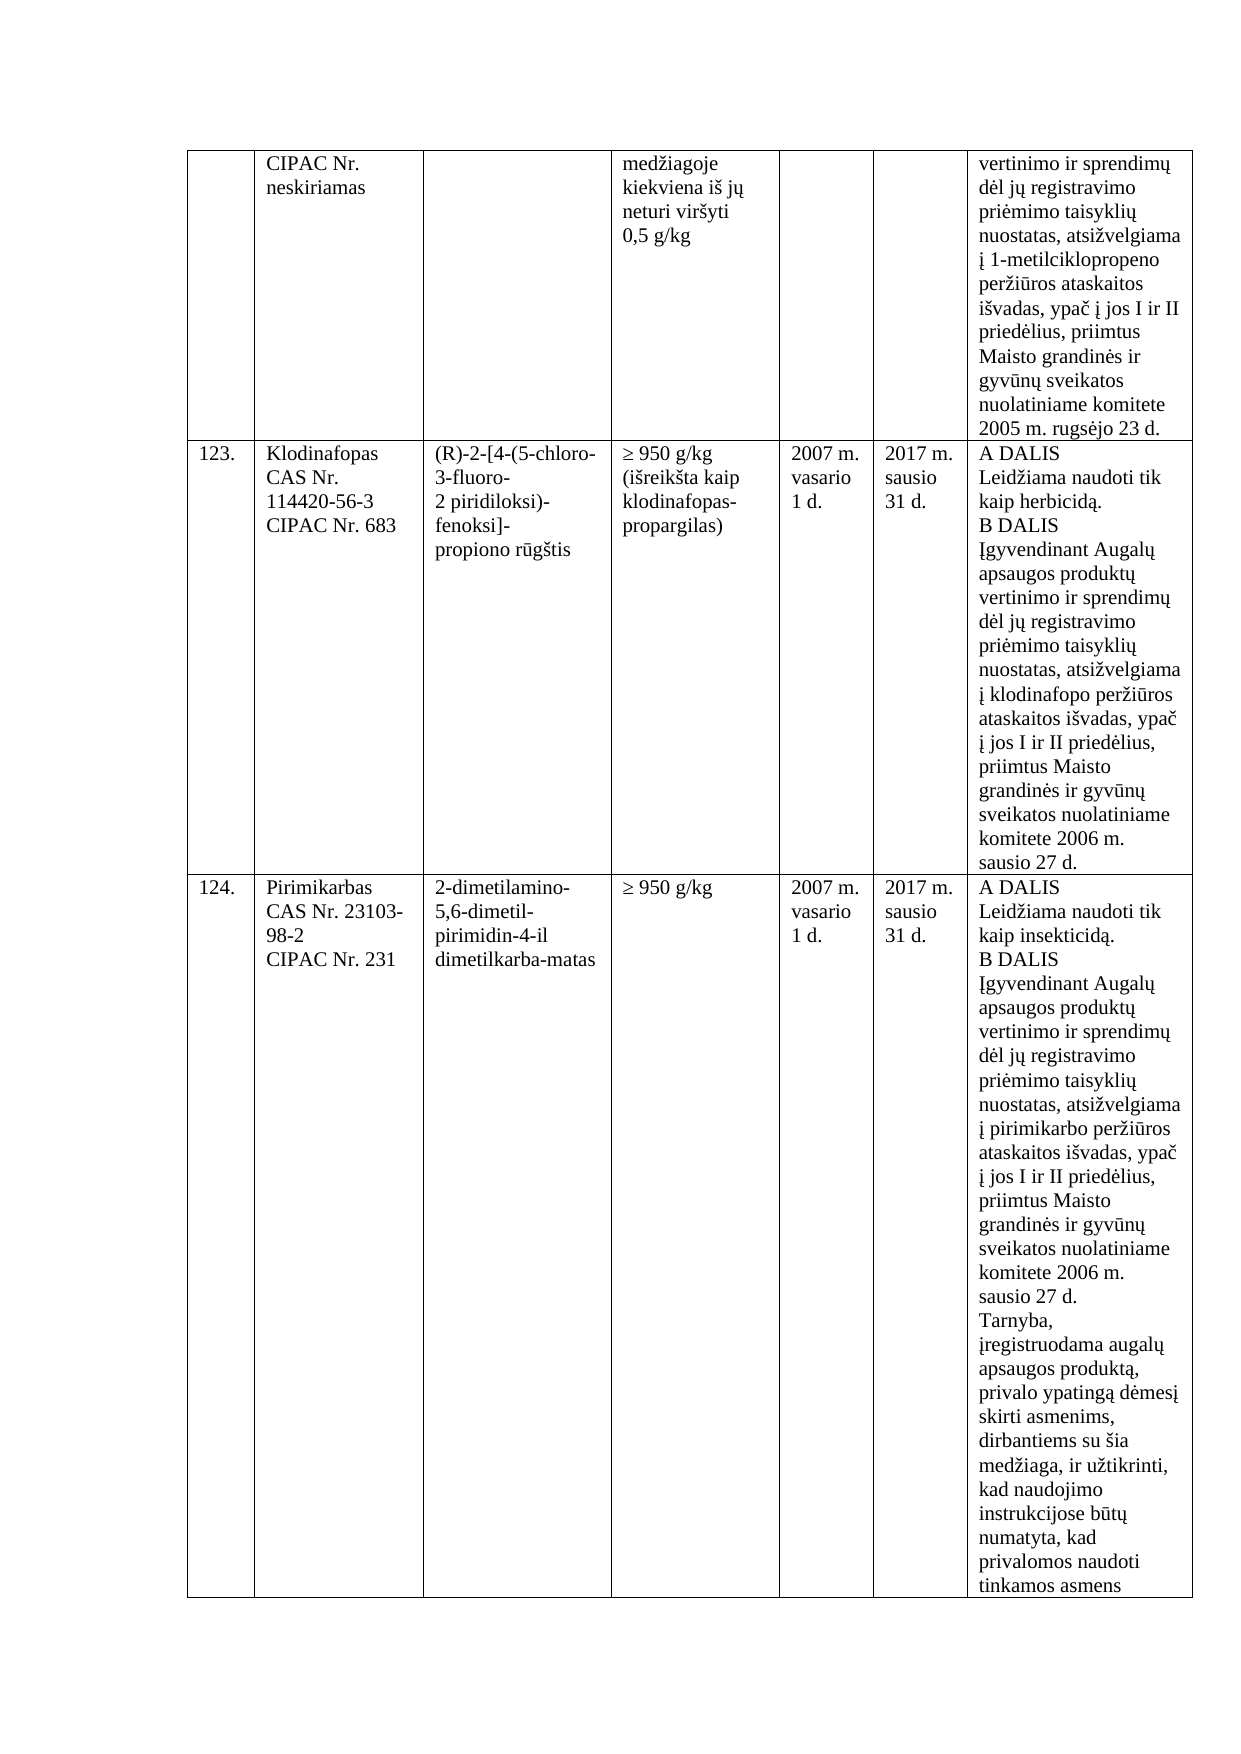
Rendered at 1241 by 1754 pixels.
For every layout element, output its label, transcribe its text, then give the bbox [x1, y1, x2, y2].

table_cell 2017 m. sausio 31 d. [874, 441, 967, 874]
table_cell A DALIS Leidžiama naudoti tik kaip herbicidą. B DALIS Įgyvendinant Augalų apsaugos produktų vertinimo ir sprendimų dėl jų registravimo priėmimo taisyklių nuostatas, atsižvelgiama į klodinafopo peržiūros ataskaitos išvadas, ypač į jos I ir II priedėlius, priimtus Maisto grandinės ir gyvūnų sveikatos nuolatiniame komitete 2006 m. sausio 27 d. [968, 441, 1192, 874]
table_cell Klodinafopas CAS Nr. 114420-56-3 CIPAC Nr. 683 [255, 441, 423, 874]
table_cell (R)-2-[4-(5-chloro-3-fluoro- 2 piridiloksi)-fenoksi]- propiono rūgštis [424, 441, 611, 874]
table_cell ≥ 950 g/kg (išreikšta kaip klodinafopas-propargilas) [612, 441, 779, 874]
table_cell 2-dimetilamino-5,6-dimetil-pirimidin-4-il dimetilkarba-matas [424, 875, 611, 1597]
table_cell [188, 151, 254, 440]
table_cell medžiagoje kiekviena iš jų neturi viršyti 0,5 g/kg [612, 151, 779, 440]
table_cell [874, 151, 967, 440]
table_cell A DALIS Leidžiama naudoti tik kaip insekticidą. B DALIS Įgyvendinant Augalų apsaugos produktų vertinimo ir sprendimų dėl jų registravimo priėmimo taisyklių nuostatas, atsižvelgiama į pirimikarbo peržiūros ataskaitos išvadas, ypač į jos I ir II priedėlius, priimtus Maisto grandinės ir gyvūnų sveikatos nuolatiniame komitete 2006 m. sausio 27 d. Tarnyba, įregistruodama augalų apsaugos produktą, privalo ypatingą dėmesį skirti asmenims, dirbantiems su šia medžiaga, ir užtikrinti, kad naudojimo instrukcijose būtų numatyta, kad privalomos naudoti tinkamos asmens [968, 875, 1192, 1597]
table_cell 2017 m. sausio 31 d. [874, 875, 967, 1597]
table_cell [780, 151, 873, 440]
table_cell 124. [188, 875, 254, 1597]
table_cell [424, 151, 611, 440]
table_cell vertinimo ir sprendimų dėl jų registravimo priėmimo taisyklių nuostatas, atsižvelgiama į 1-metilciklopropeno peržiūros ataskaitos išvadas, ypač į jos I ir II priedėlius, priimtus Maisto grandinės ir gyvūnų sveikatos nuolatiniame komitete 2005 m. rugsėjo 23 d. [968, 151, 1192, 440]
table_cell CIPAC Nr. neskiriamas [255, 151, 423, 440]
table_cell 2007 m. vasario 1 d. [780, 441, 873, 874]
table_cell 2007 m. vasario 1 d. [780, 875, 873, 1597]
table_cell Pirimikarbas CAS Nr. 23103-98-2 CIPAC Nr. 231 [255, 875, 423, 1597]
table_cell ≥ 950 g/kg [612, 875, 779, 1597]
table_cell 123. [188, 441, 254, 874]
